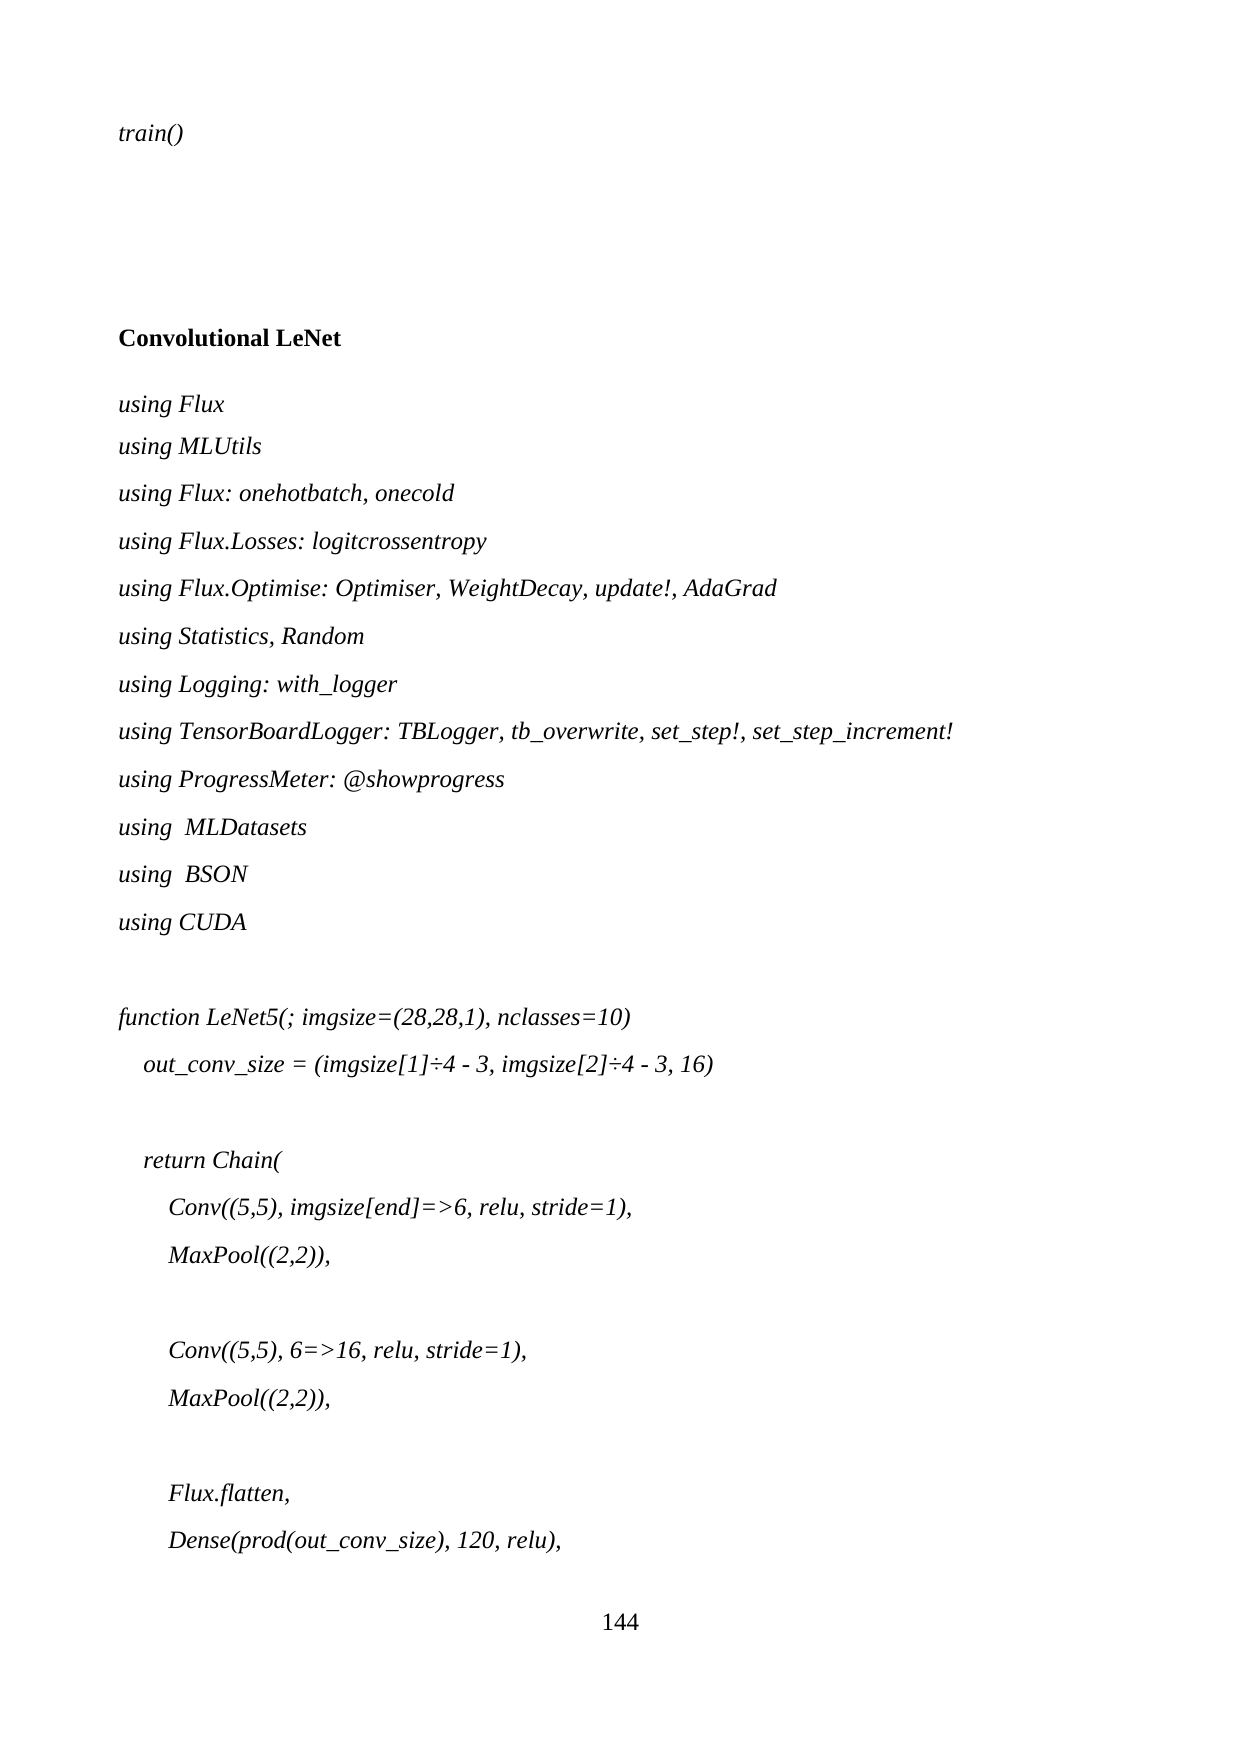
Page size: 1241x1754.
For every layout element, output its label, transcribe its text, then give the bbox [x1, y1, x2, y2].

text using MLUtils [118, 431, 1122, 459]
text using Flux.Optimise: Optimiser, WeightDecay, update!, AdaGrad [118, 573, 1122, 602]
text using Flux.Losses: logitcrossentropy [118, 526, 1122, 555]
text using TensorBoardLogger: TBLogger, tb_overwrite, set_step!, set_step_increment! [118, 716, 1122, 745]
subtitle Convolutional LeNet [118, 323, 1122, 352]
text train() [118, 118, 1122, 147]
text out_conv_size = (imgsize[1]÷4 - 3, imgsize[2]÷4 - 3, 16) [118, 1049, 1122, 1078]
text using Flux: onehotbatch, onecold [118, 478, 1122, 507]
text MaxPool((2,2)), [118, 1383, 1122, 1412]
text return Chain( [118, 1145, 1122, 1173]
text function LeNet5(; imgsize=(28,28,1), nclasses=10) [118, 1002, 1122, 1031]
text MaxPool((2,2)), [118, 1240, 1122, 1269]
text using Statistics, Random [118, 621, 1122, 650]
subtitle using Flux [118, 389, 1122, 418]
text using ProgressMeter: @showprogress [118, 764, 1122, 793]
text Conv((5,5), imgsize[end]=>6, relu, stride=1), [118, 1192, 1122, 1221]
text Flux.flatten, [118, 1478, 1122, 1507]
text Dense(prod(out_conv_size), 120, relu), [118, 1526, 1122, 1554]
text using Logging: with_logger [118, 669, 1122, 697]
text using BSON [118, 859, 1122, 888]
text using CUDA [118, 907, 1122, 936]
text Conv((5,5), 6=>16, relu, stride=1), [118, 1335, 1122, 1364]
text using MLDatasets [118, 812, 1122, 840]
